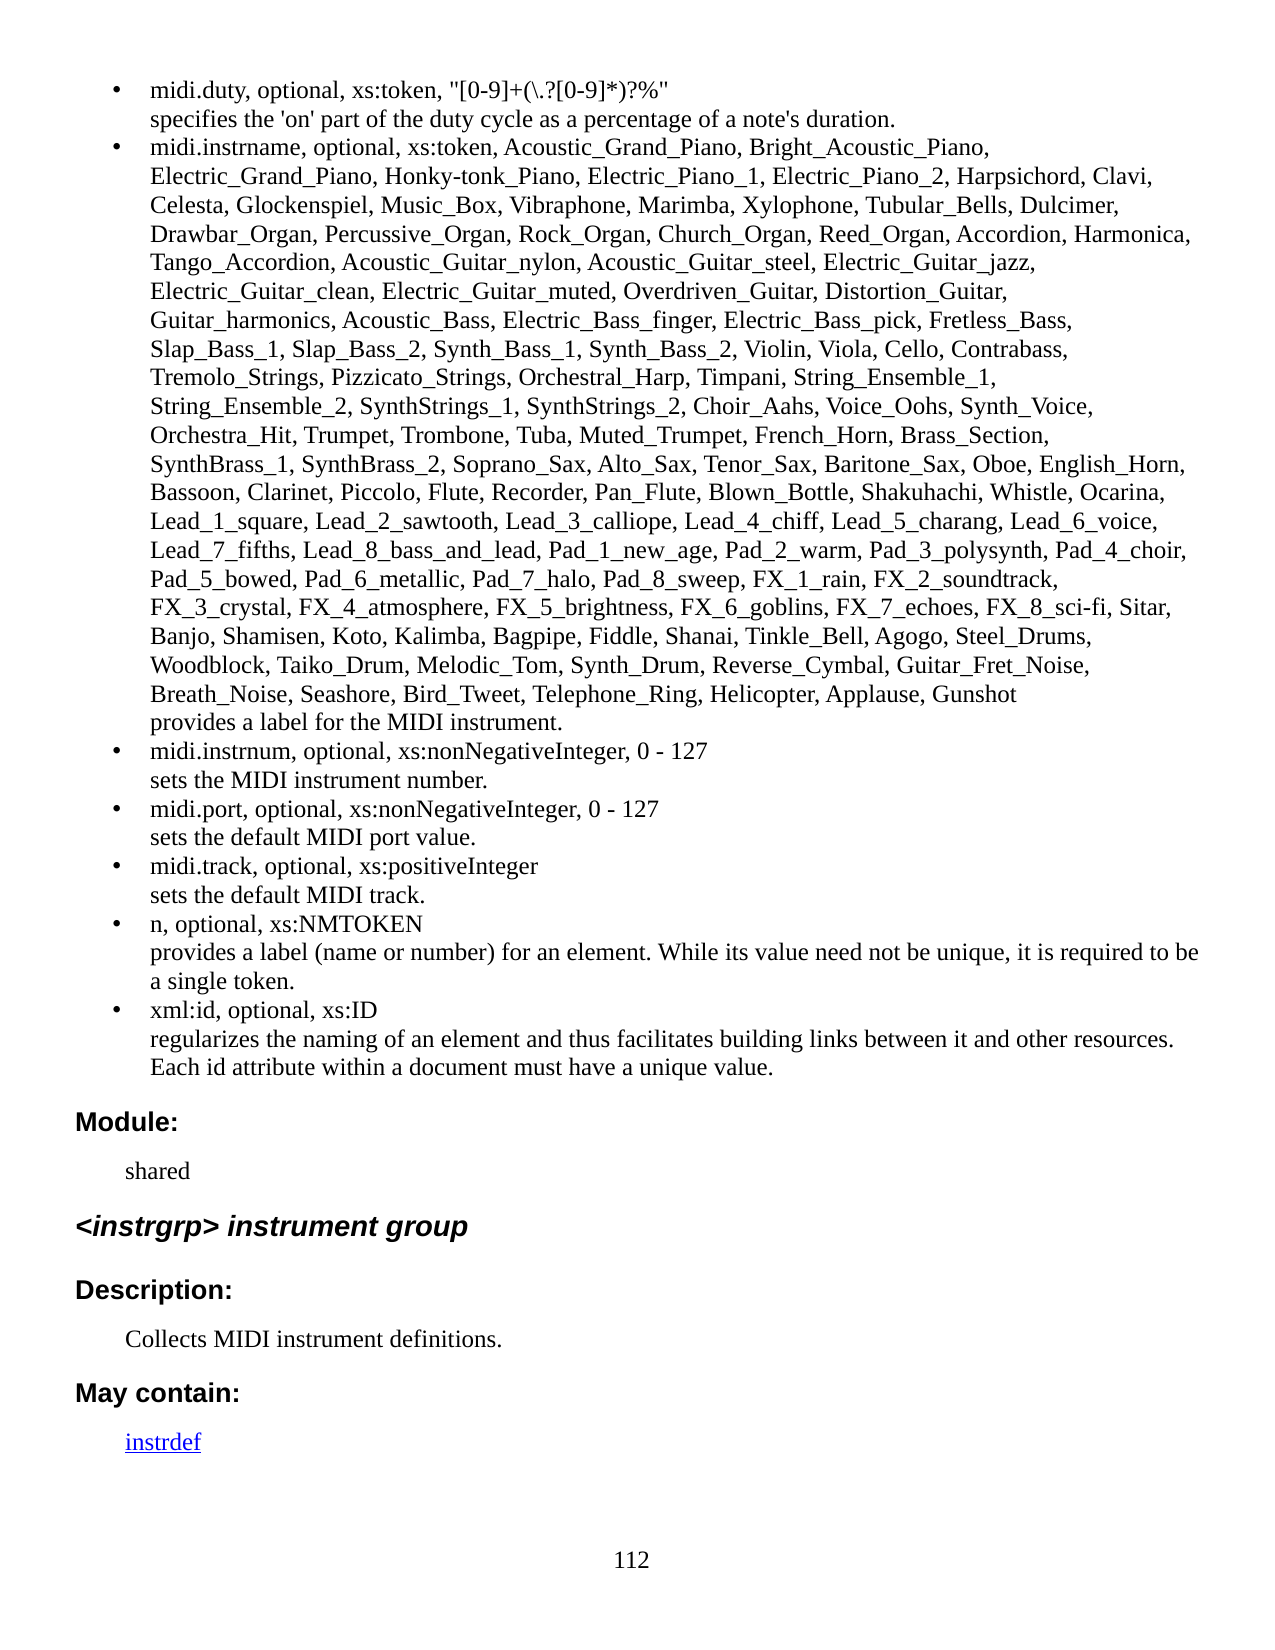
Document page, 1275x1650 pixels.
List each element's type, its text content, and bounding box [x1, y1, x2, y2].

list midi.port, optional, xs:nonNegativeInteger, 0 - 127 sets the default MIDI port value. [112, 794, 1200, 851]
list midi.track, optional, xs:positiveInteger sets the default MIDI track. [112, 851, 1200, 909]
list midi.duty, optional, xs:token, "[0-9]+(\.?[0-9]*)?%" specifies the 'on' part of the duty cycle as a percentage of a note's duration. [112, 75, 1200, 132]
subtitle Module: [75, 1106, 1200, 1137]
subtitle May contain: [75, 1377, 1200, 1409]
text Collects MIDI instrument definitions. [75, 1324, 1200, 1352]
list midi.instrnum, optional, xs:nonNegativeInteger, 0 - 127 sets the MIDI instrument number. [112, 736, 1200, 794]
subtitle Description: [75, 1274, 1200, 1306]
list midi.instrname, optional, xs:token, Acoustic_Grand_Piano, Bright_Acoustic_Piano, Electric_Grand_Piano, Honky-tonk_Piano, Electric_Piano_1, Electric_Piano_2, Harpsichord, Clavi, Celesta, Glockenspiel, Music_Box, Vibraphone, Marimba, Xylophone, Tubular_Bells, Dulcimer, Drawbar_Organ, Percussive_Organ, Rock_Organ, Church_Organ, Reed_Organ, Accordion, Harmonica, Tango_Accordion, Acoustic_Guitar_nylon, Acoustic_Guitar_steel, Electric_Guitar_jazz, Electric_Guitar_clean, Electric_Guitar_muted, Overdriven_Guitar, Distortion_Guitar, Guitar_harmonics, Acoustic_Bass, Electric_Bass_finger, Electric_Bass_pick, Fretless_Bass, Slap_Bass_1, Slap_Bass_2, Synth_Bass_1, Synth_Bass_2, Violin, Viola, Cello, Contrabass, Tremolo_Strings, Pizzicato_Strings, Orchestral_Harp, Timpani, String_Ensemble_1, String_Ensemble_2, SynthStrings_1, SynthStrings_2, Choir_Aahs, Voice_Oohs, Synth_Voice, Orchestra_Hit, Trumpet, Trombone, Tuba, Muted_Trumpet, French_Horn, Brass_Section, SynthBrass_1, SynthBrass_2, Soprano_Sax, Alto_Sax, Tenor_Sax, Baritone_Sax, Oboe, English_Horn, Bassoon, Clarinet, Piccolo, Flute, Recorder, Pan_Flute, Blown_Bottle, Shakuhachi, Whistle, Ocarina, Lead_1_square, Lead_2_sawtooth, Lead_3_calliope, Lead_4_chiff, Lead_5_charang, Lead_6_voice, Lead_7_fifths, Lead_8_bass_and_lead, Pad_1_new_age, Pad_2_warm, Pad_3_polysynth, Pad_4_choir, Pad_5_bowed, Pad_6_metallic, Pad_7_halo, Pad_8_sweep, FX_1_rain, FX_2_soundtrack, FX_3_crystal, FX_4_atmosphere, FX_5_brightness, FX_6_goblins, FX_7_echoes, FX_8_sci-fi, Sitar, Banjo, Shamisen, Koto, Kalimba, Bagpipe, Fiddle, Shanai, Tinkle_Bell, Agogo, Steel_Drums, Woodblock, Taiko_Drum, Melodic_Tom, Synth_Drum, Reverse_Cymbal, Guitar_Fret_Noise, Breath_Noise, Seashore, Bird_Tweet, Telephone_Ring, Helicopter, Applause, Gunshot provides a label for the MIDI instrument. [112, 132, 1200, 736]
text shared [75, 1156, 1200, 1184]
list n, optional, xs:NMTOKEN provides a label (name or number) for an element. While its value need not be unique, it is required to be a single token. [112, 909, 1200, 995]
subtitle <instrgrp> instrument group [75, 1209, 1200, 1243]
text instrdef [75, 1427, 1200, 1456]
list xml:id, optional, xs:ID regularizes the naming of an element and thus facilitates building links between it and other resources. Each id attribute within a document must have a unique value. [112, 995, 1200, 1081]
